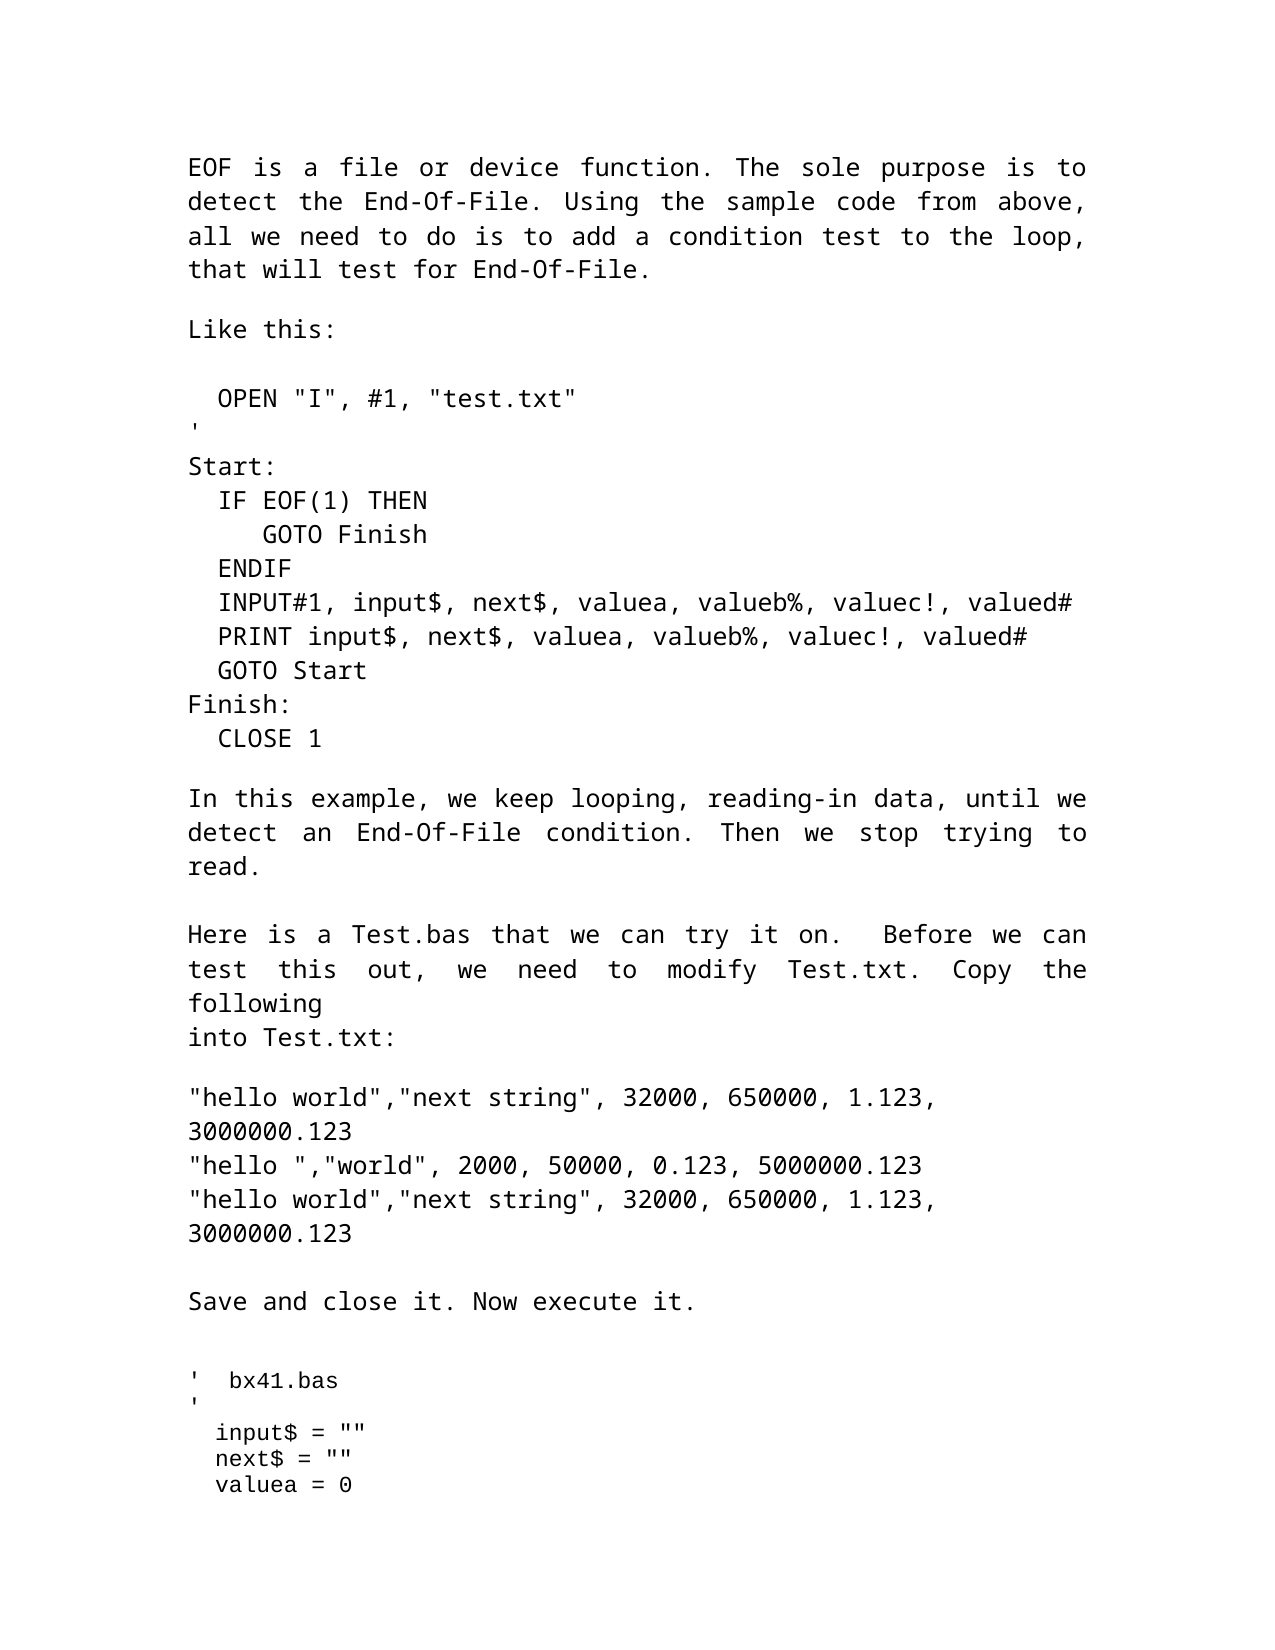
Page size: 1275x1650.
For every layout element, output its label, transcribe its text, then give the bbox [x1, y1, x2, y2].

text next$ = "" [187, 1447, 1087, 1473]
text "hello world","next string", 32000, 650000, 1.123, 3000000.123 [187, 1079, 1087, 1147]
text "hello world","next string", 32000, 650000, 1.123, 3000000.123 [187, 1182, 1087, 1250]
text ENDIF [187, 551, 1087, 585]
text Here is a Test.bas that we can try it on. Before we can test this out, we need to modify Test.txt. Copy the following [187, 917, 1087, 1019]
text Start: [187, 448, 1087, 482]
text EOF is a file or device function. The sole purpose is to detect the End-Of-File. Using the sample code from above, all we need to do is to add a condition test to the loop, that will test for End-Of-File. [187, 150, 1087, 286]
text input$ = "" [187, 1422, 1087, 1447]
text Like this: [187, 312, 1087, 346]
text Finish: [187, 687, 1087, 721]
text OPEN "I", #1, "test.txt" [187, 380, 1087, 414]
text ' [187, 414, 1087, 448]
text PRINT input$, next$, valuea, valueb%, valuec!, valued# [187, 619, 1087, 653]
text ' [187, 1396, 1087, 1422]
text ' bx41.bas [187, 1370, 1087, 1396]
text IF EOF(1) THEN [187, 482, 1087, 517]
text In this example, we keep looping, reading-in data, until we detect an End-Of-File condition. Then we stop trying to read. [187, 781, 1087, 883]
text INPUT#1, input$, next$, valuea, valueb%, valuec!, valued# [187, 585, 1087, 619]
text CLOSE 1 [187, 721, 1087, 755]
text Save and close it. Now execute it. [187, 1284, 1087, 1318]
text valuea = 0 [187, 1473, 1087, 1499]
text GOTO Start [187, 653, 1087, 687]
text "hello ","world", 2000, 50000, 0.123, 5000000.123 [187, 1147, 1087, 1182]
text GOTO Finish [187, 517, 1087, 551]
text into Test.txt: [187, 1019, 1087, 1053]
